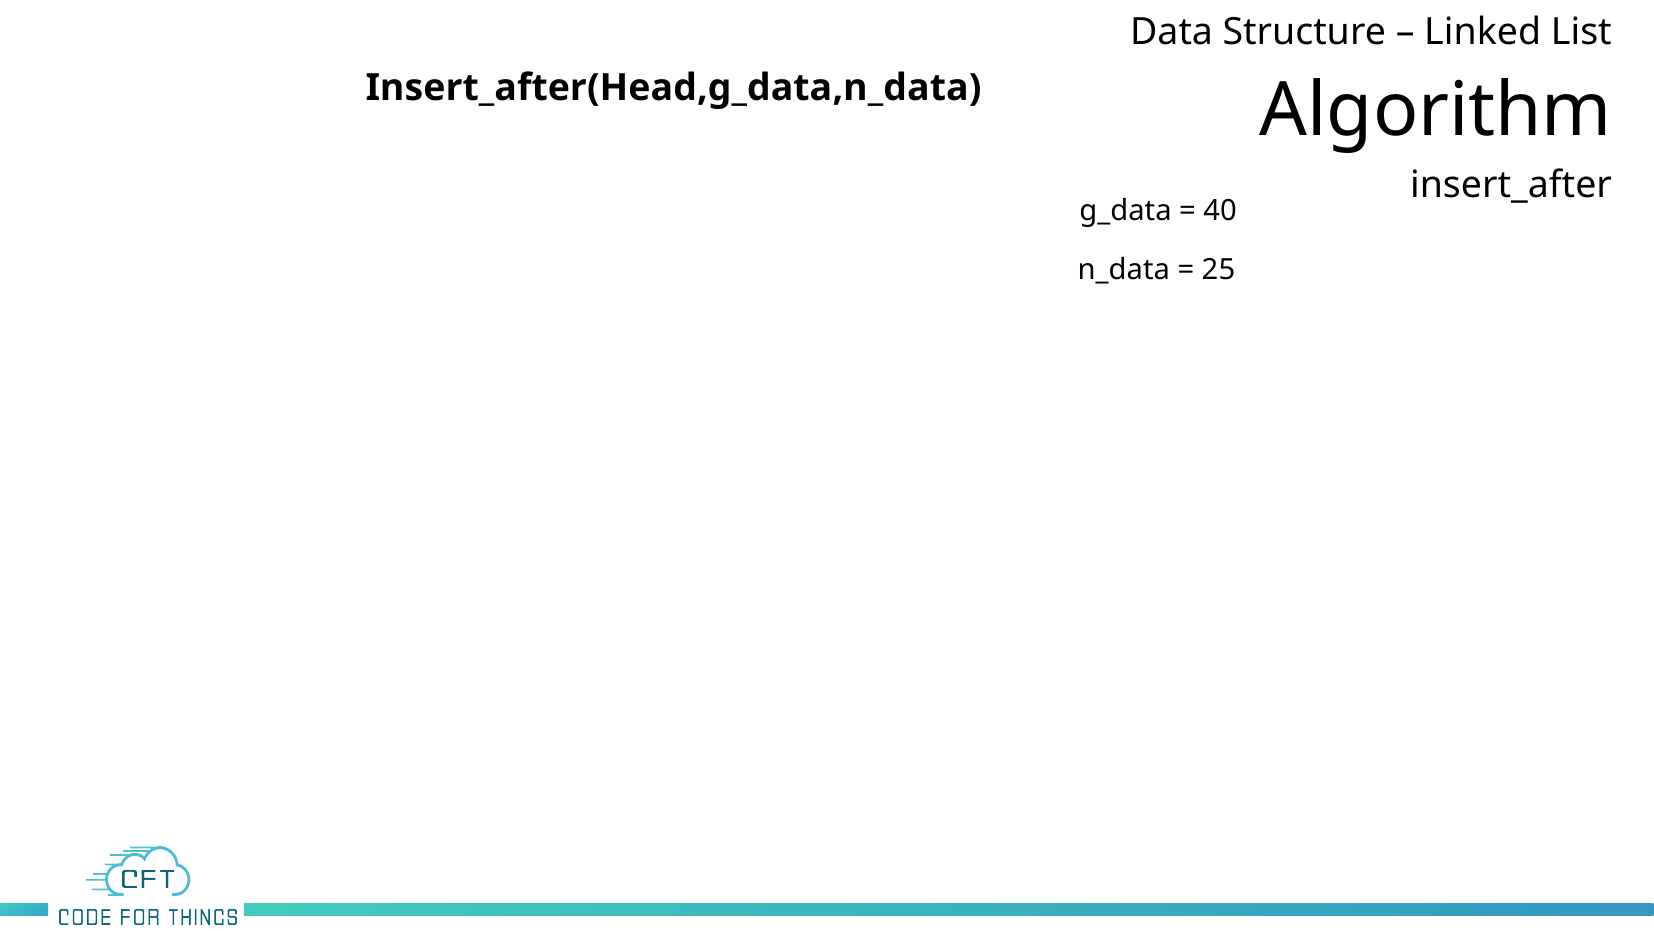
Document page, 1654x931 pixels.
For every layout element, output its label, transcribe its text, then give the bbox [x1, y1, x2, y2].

text_box g_data = 40 [1064, 182, 1323, 241]
text_box n_data = 25 [1062, 241, 1335, 296]
title Data Structure – Linked List Algorithm insert_after [1093, 0, 1613, 216]
text_box Insert_after(Head,g_data,n_data) [350, 53, 1094, 156]
picture [59, 846, 237, 925]
